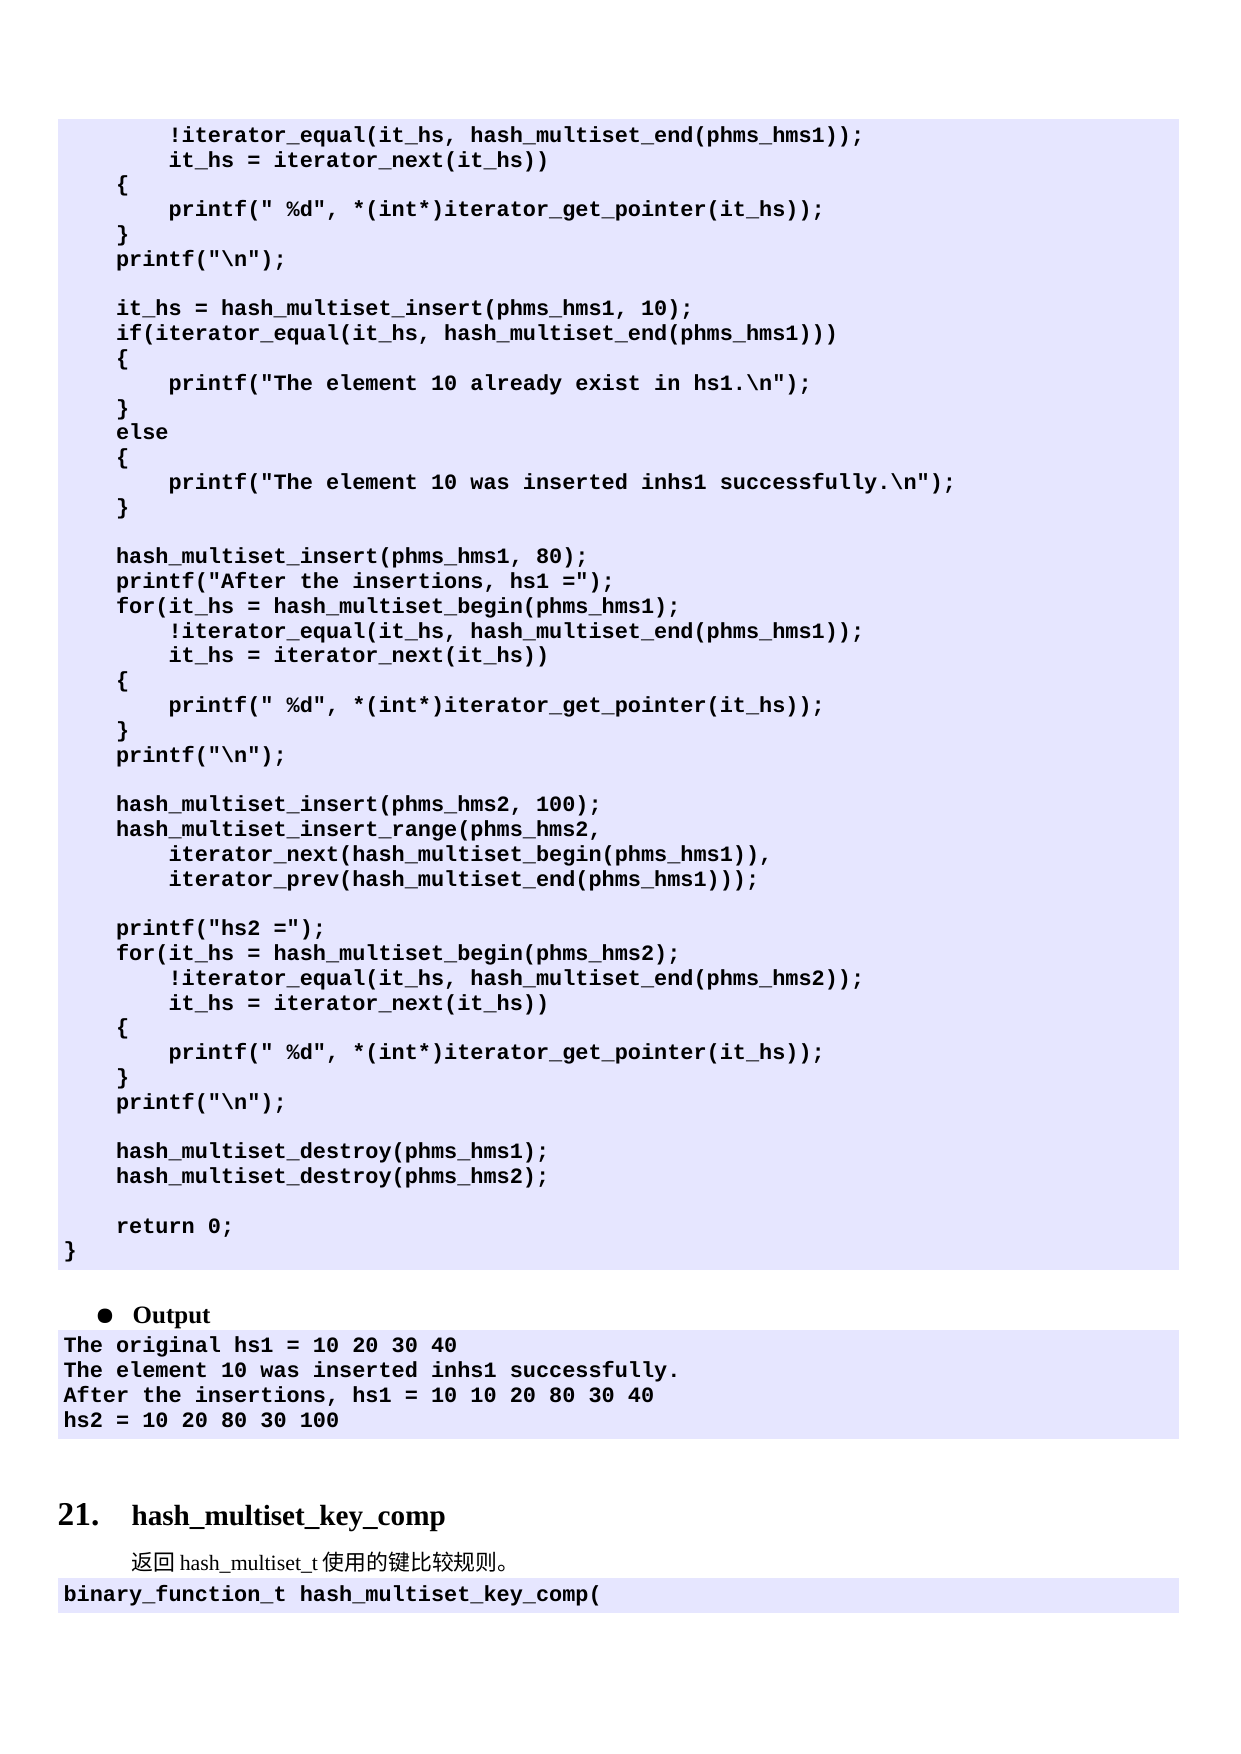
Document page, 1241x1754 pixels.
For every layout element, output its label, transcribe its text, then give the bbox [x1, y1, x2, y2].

text 返回hash_multiset_t使用的键比较规则。 [57, 1545, 1179, 1577]
subtitle hash_multiset_key_comp [57, 1494, 1179, 1533]
list Output [95, 1300, 1179, 1329]
table_header !iterator_equal(it_hs, hash_multiset_end(phms_hms1)); it_hs = iterator_next(it_hs)) { printf(" %d", *(int*)iterator_get_pointer(it_hs)); } printf("\n"); it_hs = hash_multiset_insert(phms_hms1, 10); if(iterator_equal(it_hs, hash_multiset_end(phms_hms1))) { printf("The element 10 already exist in hs1.\n"); } else { printf("The element 10 was inserted inhs1 successfully.\n"); } hash_multiset_insert(phms_hms1, 80); printf("After the insertions, hs1 ="); for(it_hs = hash_multiset_begin(phms_hms1); !iterator_equal(it_hs, hash_multiset_end(phms_hms1)); it_hs = iterator_next(it_hs)) { printf(" %d", *(int*)iterator_get_pointer(it_hs)); } printf("\n"); hash_multiset_insert(phms_hms2, 100); hash_multiset_insert_range(phms_hms2, iterator_next(hash_multiset_begin(phms_hms1)), iterator_prev(hash_multiset_end(phms_hms1))); printf("hs2 ="); for(it_hs = hash_multiset_begin(phms_hms2); !iterator_equal(it_hs, hash_multiset_end(phms_hms2)); it_hs = iterator_next(it_hs)) { printf(" %d", *(int*)iterator_get_pointer(it_hs)); } printf("\n"); hash_multiset_destroy(phms_hms1); hash_multiset_destroy(phms_hms2); return 0; } [58, 119, 1179, 1270]
table_header binary_function_t hash_multiset_key_comp( [58, 1578, 1179, 1613]
table_header The original hs1 = 10 20 30 40 The element 10 was inserted inhs1 successfully. After the insertions, hs1 = 10 10 20 80 30 40 hs2 = 10 20 80 30 100 [58, 1330, 1179, 1439]
